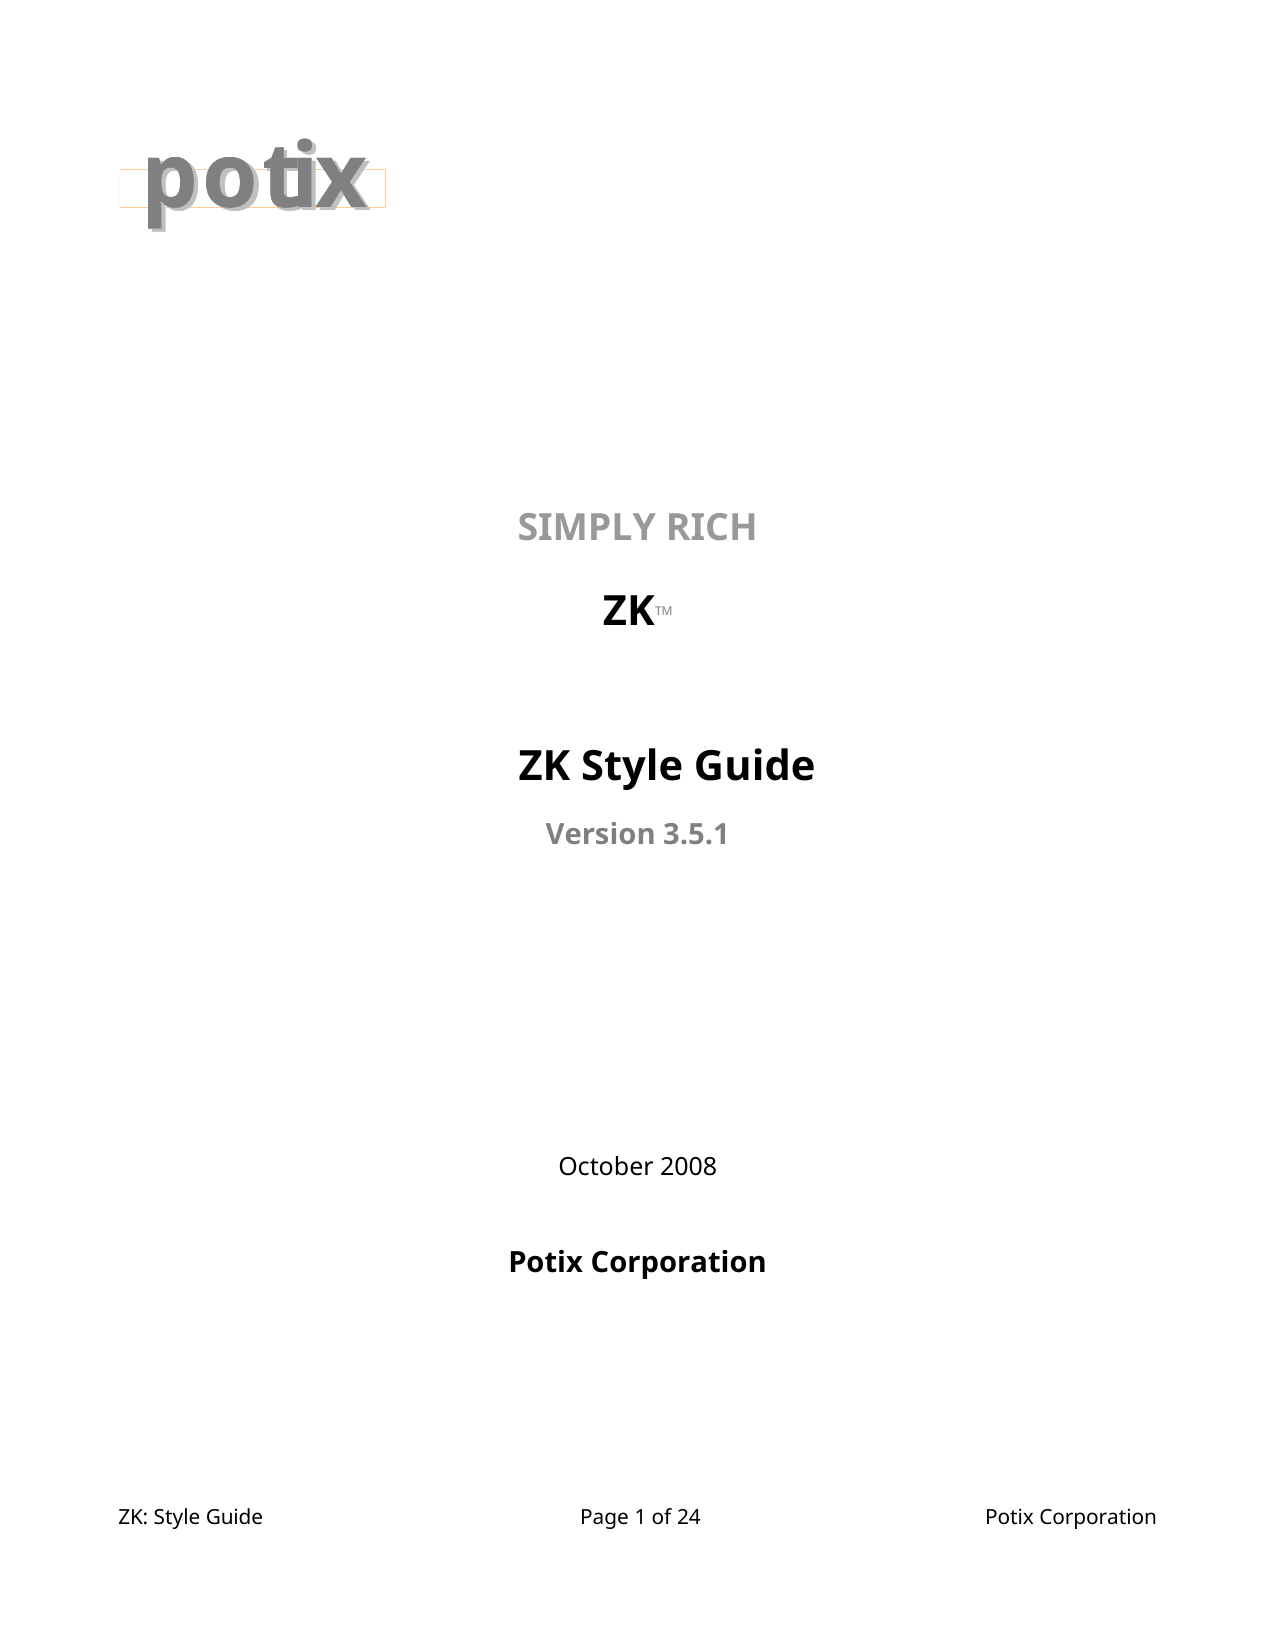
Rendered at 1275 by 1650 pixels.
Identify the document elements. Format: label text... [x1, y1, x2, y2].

text SIMPLY RICH [118, 500, 1157, 551]
text October 2008 [118, 1148, 1157, 1182]
text ZKTM [118, 580, 1157, 637]
text Potix Corporation [118, 1241, 1157, 1281]
subtitle Version 3.5.1 [118, 813, 1157, 853]
title ZK Style Guide [177, 736, 1157, 793]
